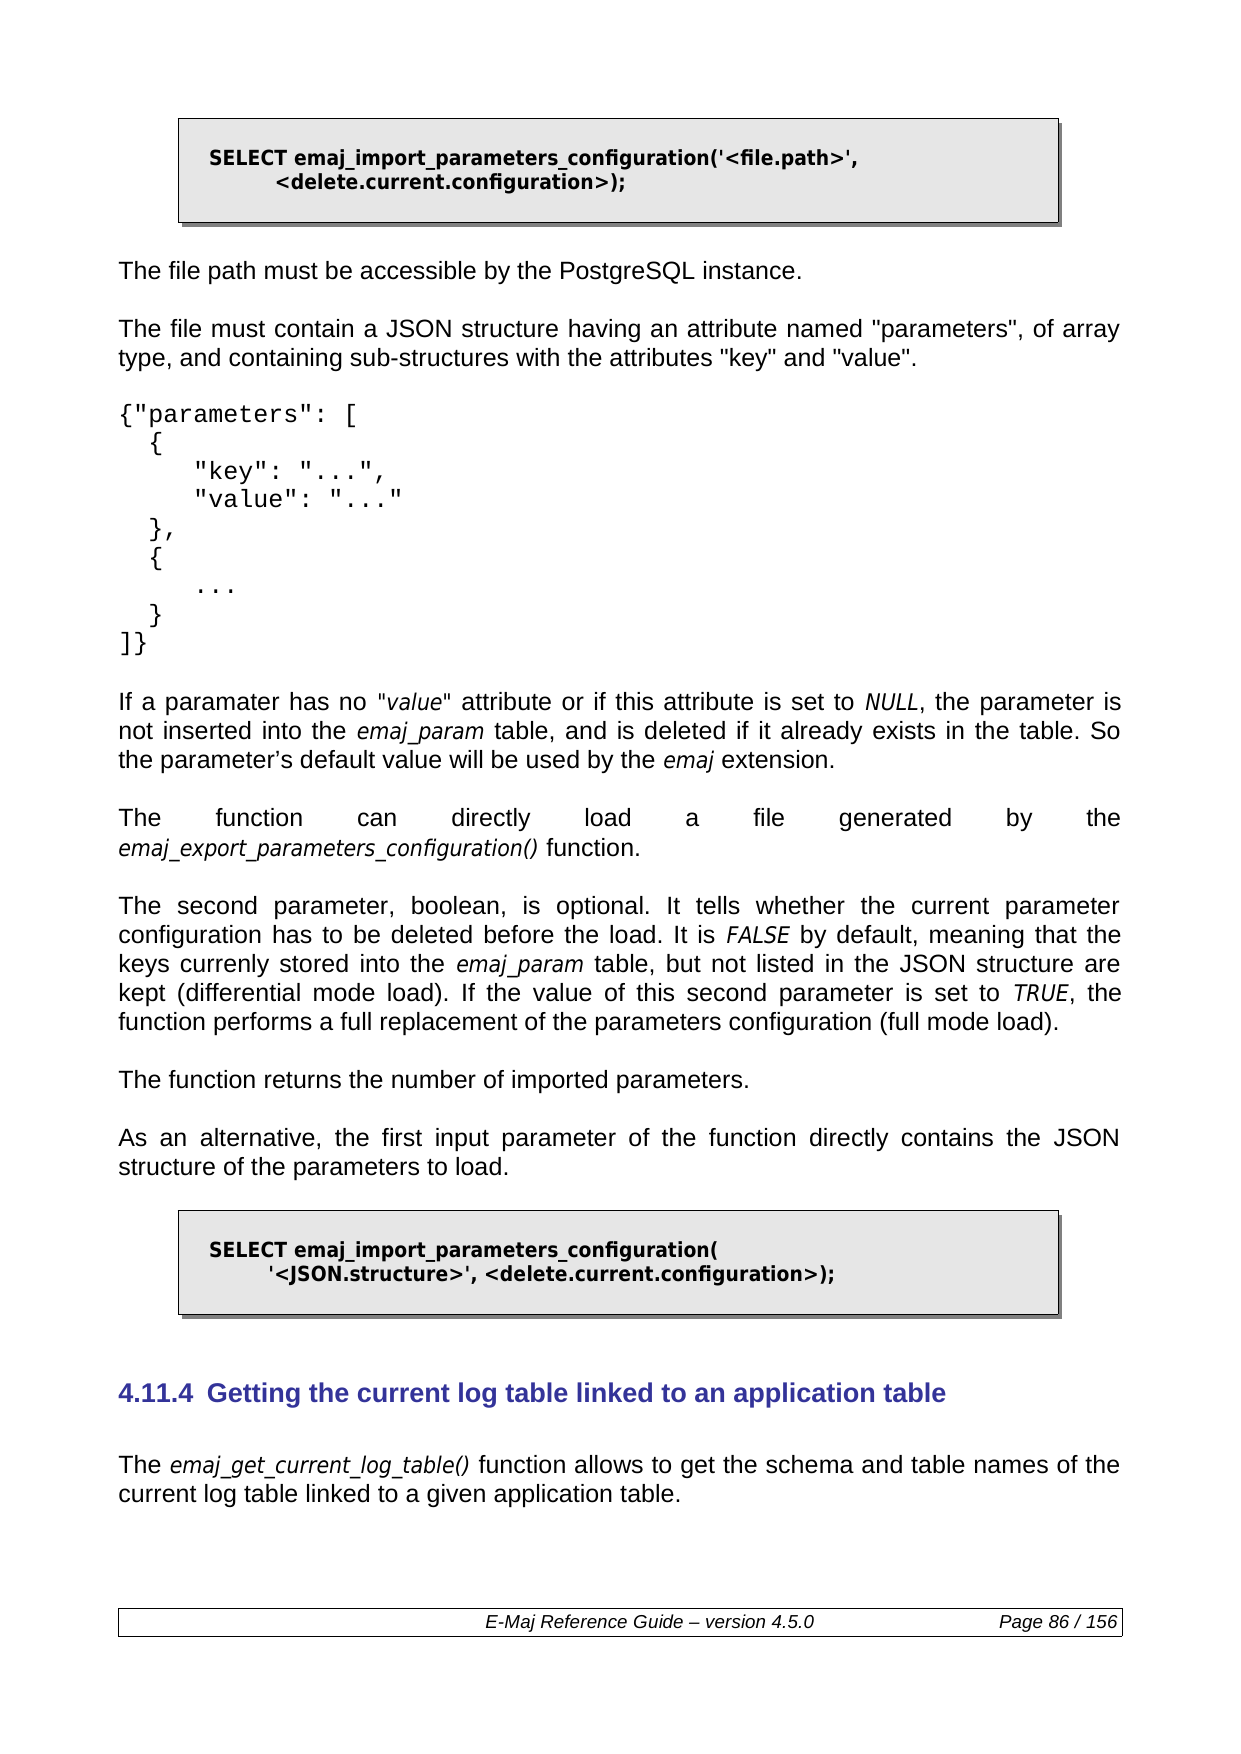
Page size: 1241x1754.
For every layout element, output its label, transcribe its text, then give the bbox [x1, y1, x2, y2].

subtitle Getting the current log table linked to an application table [118, 1377, 1122, 1408]
text The file must contain a JSON structure having an attribute named "parameters", of array type, and containing sub-structures with the attributes "key" and "value". [118, 314, 1122, 372]
text The file path must be accessible by the PostgreSQL instance. [118, 256, 1122, 285]
text The emaj_get_current_log_table() function allows to get the schema and table names of the current log table linked to a given application table. [118, 1449, 1122, 1508]
text {"parameters": [ [118, 401, 1122, 430]
text As an alternative, the first input parameter of the function directly contains the JSON structure of the parameters to load. [118, 1123, 1122, 1181]
text ... [118, 572, 1122, 601]
text "key": "...", [118, 458, 1122, 487]
text The second parameter, boolean, is optional. It tells whether the current parameter configuration has to be deleted before the load. It is FALSE by default, meaning that the keys currenly stored into the emaj_param table, but not listed in the JSON structure are kept (differential mode load). If the value of this second parameter is set to TRUE, the function performs a full replacement of the parameters configuration (full mode load). [118, 891, 1122, 1036]
text If a paramater has no "value" attribute or if this attribute is set to NULL, the parameter is not inserted into the emaj_param table, and is deleted if it already exists in the table. So the parameter’s default value will be used by the emaj extension. [118, 687, 1122, 774]
text { [118, 544, 1122, 572]
text } [118, 601, 1122, 629]
text SELECT emaj_import_parameters_configuration('<file.path>', <delete.current.configuration>); [179, 143, 1058, 192]
text { [118, 430, 1122, 458]
text SELECT emaj_import_parameters_configuration( '<JSON.structure>', <delete.current.configuration>); [179, 1235, 1058, 1284]
text }, [118, 515, 1122, 544]
text "value": "..." [118, 487, 1122, 515]
text The function returns the number of imported parameters. [118, 1065, 1122, 1094]
text The function can directly load a file generated by the emaj_export_parameters_configuration() function. [118, 803, 1122, 861]
text ]} [118, 629, 1122, 658]
